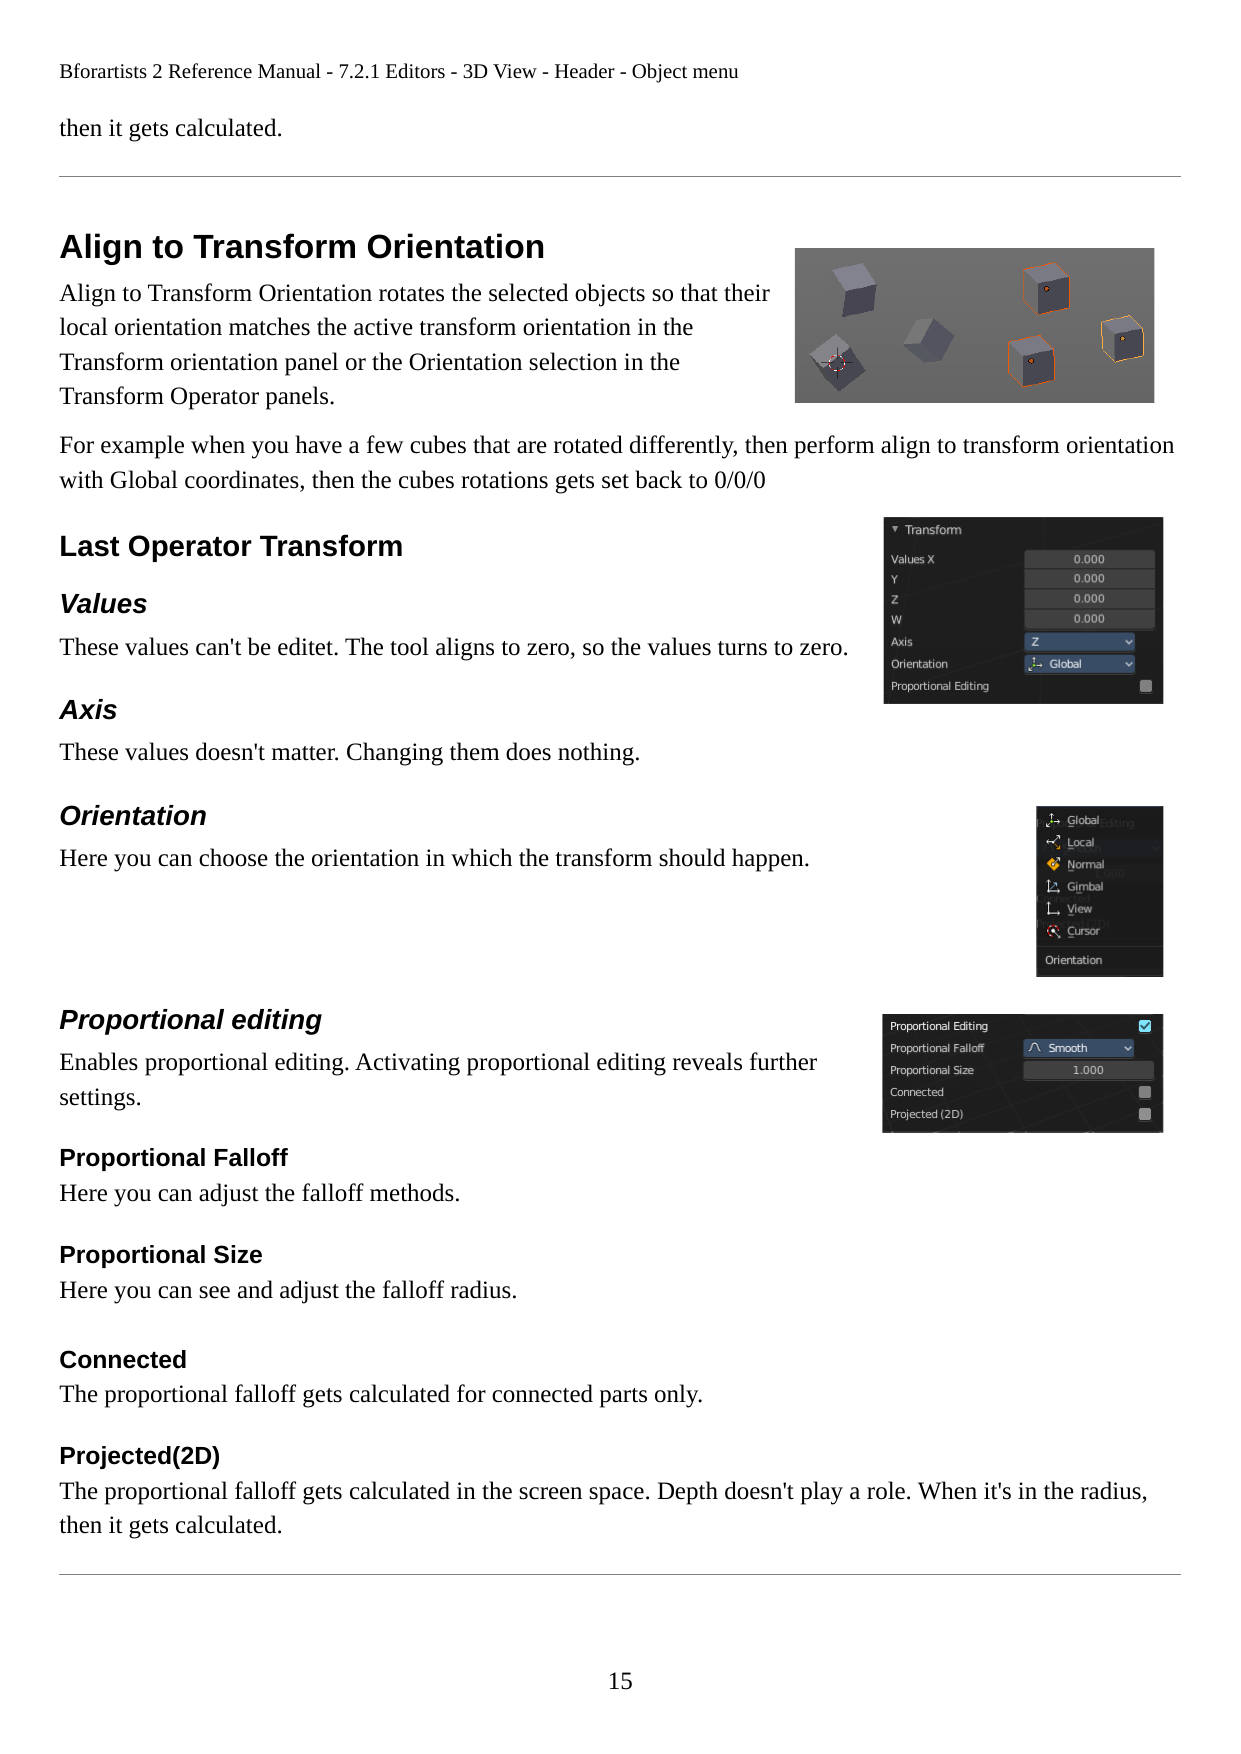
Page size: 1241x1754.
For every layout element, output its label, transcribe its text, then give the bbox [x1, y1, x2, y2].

text These values can't be editet. The tool aligns to zero, so the values turns to zero. [59, 632, 883, 660]
subtitle Proportional Falloff [59, 1143, 1181, 1172]
text For example when you have a few cubes that are rotated differently, then perform align to transform orientation with Global coordinates, then the cubes rotations gets set back to 0/0/0 [59, 430, 1181, 493]
subtitle [1164, 587, 1181, 619]
picture [882, 1014, 1164, 1133]
text Here you can see and adjust the falloff radius. [59, 1275, 1181, 1303]
subtitle Values [59, 587, 883, 619]
subtitle Orientation [59, 799, 1181, 831]
subtitle Connected [59, 1345, 1181, 1373]
subtitle Axis [59, 693, 1181, 725]
picture [883, 517, 1164, 704]
text Enables proportional editing. Activating proportional editing reveals further settings. [59, 1047, 882, 1111]
text The proportional falloff gets calculated for connected parts only. [59, 1379, 1181, 1408]
text then it gets calculated. [59, 113, 1181, 141]
text Align to Transform Orientation rotates the selected objects so that their local orientation matches the active transform orientation in the Transform orientation panel or the Orientation selection in the Transform Operator panels. [59, 278, 1181, 410]
subtitle Proportional Size [59, 1240, 1181, 1268]
text Here you can choose the orientation in which the transform should happen. [59, 843, 1036, 872]
text Here you can adjust the falloff methods. [59, 1178, 1181, 1207]
picture [1036, 806, 1164, 977]
subtitle Proportional editing [59, 1003, 1181, 1035]
subtitle [1164, 528, 1181, 562]
subtitle Align to Transform Orientation [59, 227, 1181, 265]
text These values doesn't matter. Changing them does nothing. [59, 737, 1181, 766]
text The proportional falloff gets calculated in the screen space. Depth doesn't play a role. When it's in the radius, then it gets calculated. [59, 1476, 1181, 1539]
subtitle Last Operator Transform [59, 528, 883, 562]
picture [794, 248, 1155, 403]
subtitle Projected(2D) [59, 1441, 1181, 1469]
